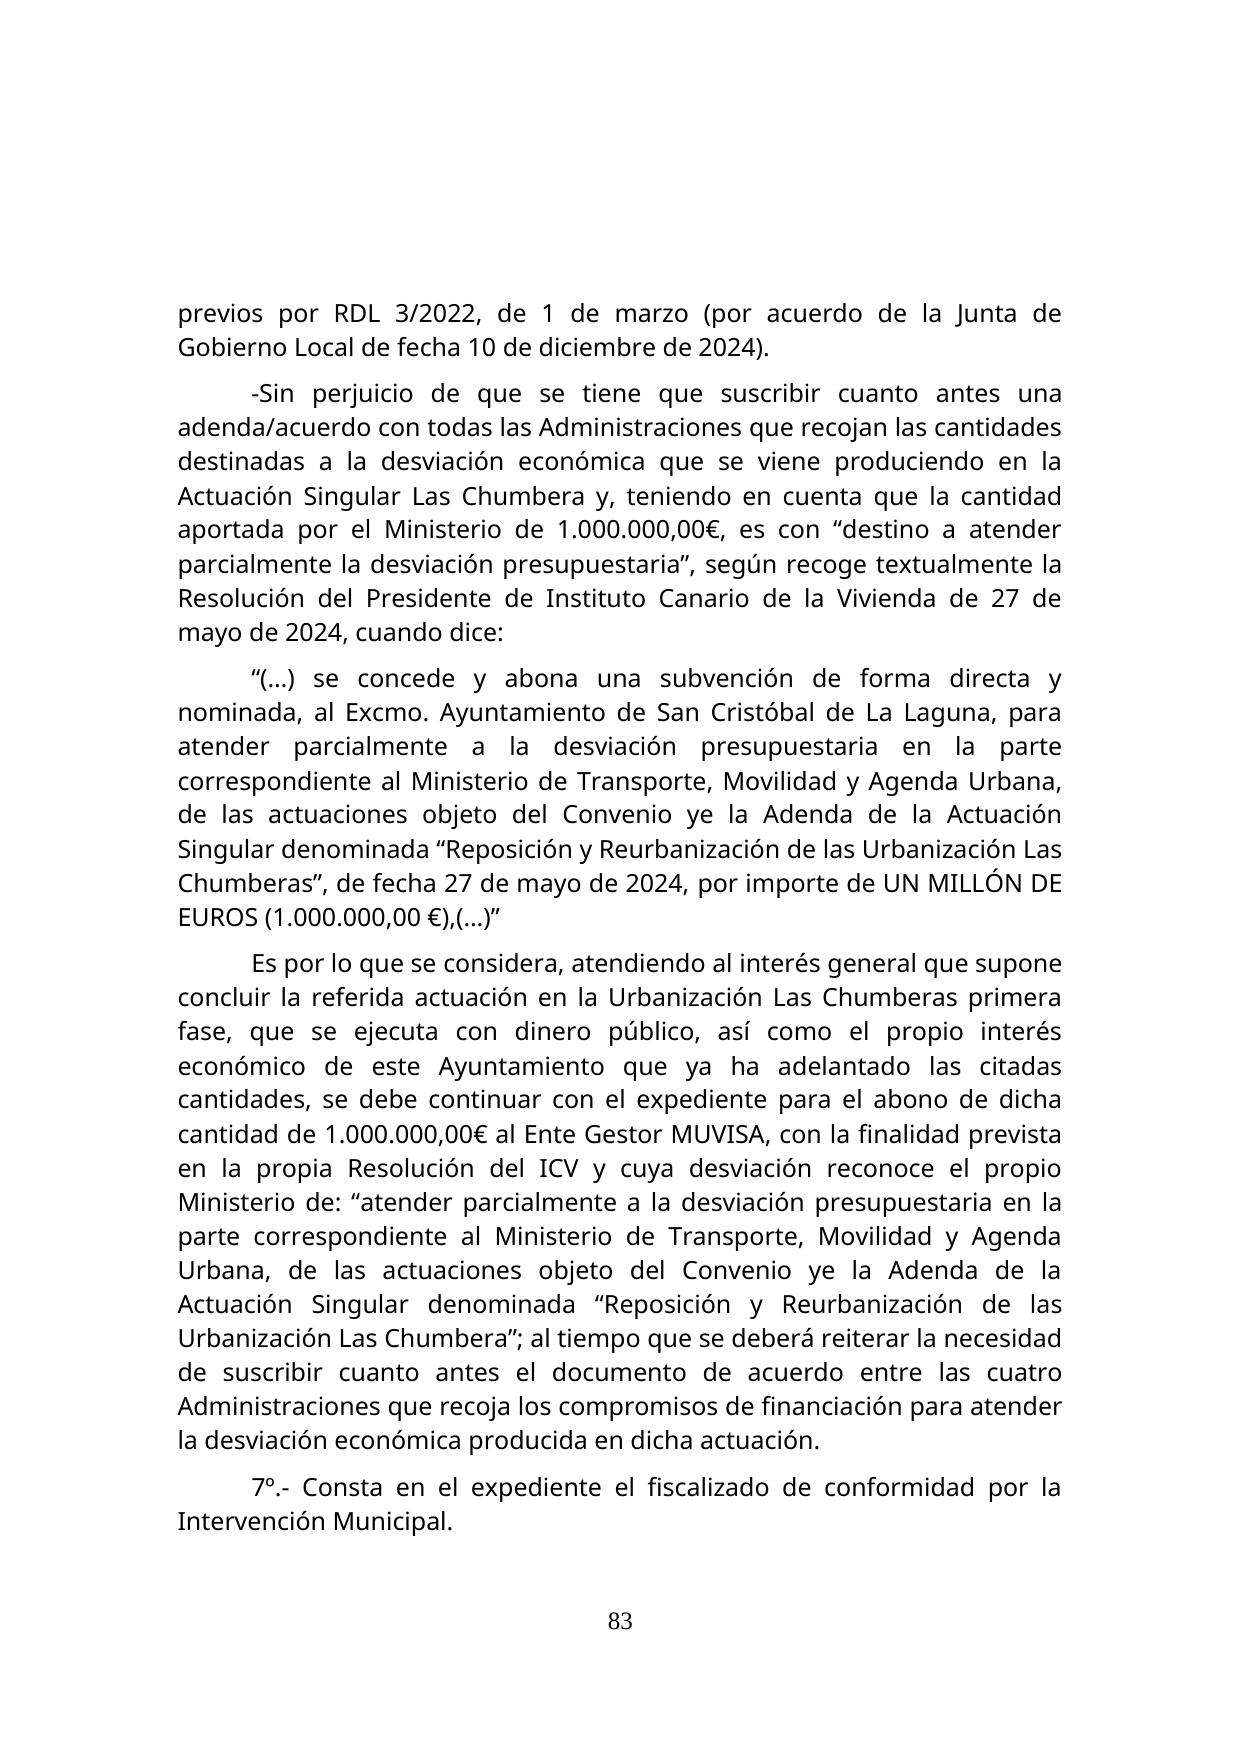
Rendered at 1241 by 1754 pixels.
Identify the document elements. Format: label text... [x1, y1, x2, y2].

text 7º.- Consta en el expediente el fiscalizado de conformidad por la Intervención Municipal. [177, 1469, 1063, 1537]
text -Sin perjuicio de que se tiene que suscribir cuanto antes una adenda/acuerdo con todas las Administraciones que recojan las cantidades destinadas a la desviación económica que se viene produciendo en la Actuación Singular Las Chumbera y, teniendo en cuenta que la cantidad aportada por el Ministerio de 1.000.000,00€, es con “destino a atender parcialmente la desviación presupuestaria”, según recoge textualmente la Resolución del Presidente de Instituto Canario de la Vivienda de 27 de mayo de 2024, cuando dice: [177, 376, 1063, 648]
text previos por RDL 3/2022, de 1 de marzo (por acuerdo de la Junta de Gobierno Local de fecha 10 de diciembre de 2024). [177, 295, 1063, 363]
text Es por lo que se considera, atendiendo al interés general que supone concluir la referida actuación en la Urbanización Las Chumberas primera fase, que se ejecuta con dinero público, así como el propio interés económico de este Ayuntamiento que ya ha adelantado las citadas cantidades, se debe continuar con el expediente para el abono de dicha cantidad de 1.000.000,00€ al Ente Gestor MUVISA, con la finalidad prevista en la propia Resolución del ICV y cuya desviación reconoce el propio Ministerio de: “atender parcialmente a la desviación presupuestaria en la parte correspondiente al Ministerio de Transporte, Movilidad y Agenda Urbana, de las actuaciones objeto del Convenio ye la Adenda de la Actuación Singular denominada “Reposición y Reurbanización de las Urbanización Las Chumbera”; al tiempo que se deberá reiterar la necesidad de suscribir cuanto antes el documento de acuerdo entre las cuatro Administraciones que recoja los compromisos de financiación para atender la desviación económica producida en dicha actuación. [177, 946, 1063, 1457]
text “(…) se concede y abona una subvención de forma directa y nominada, al Excmo. Ayuntamiento de San Cristóbal de La Laguna, para atender parcialmente a la desviación presupuestaria en la parte correspondiente al Ministerio de Transporte, Movilidad y Agenda Urbana, de las actuaciones objeto del Convenio ye la Adenda de la Actuación Singular denominada “Reposición y Reurbanización de las Urbanización Las Chumberas”, de fecha 27 de mayo de 2024, por importe de UN MILLÓN DE EUROS (1.000.000,00 €),(…)” [177, 661, 1063, 933]
